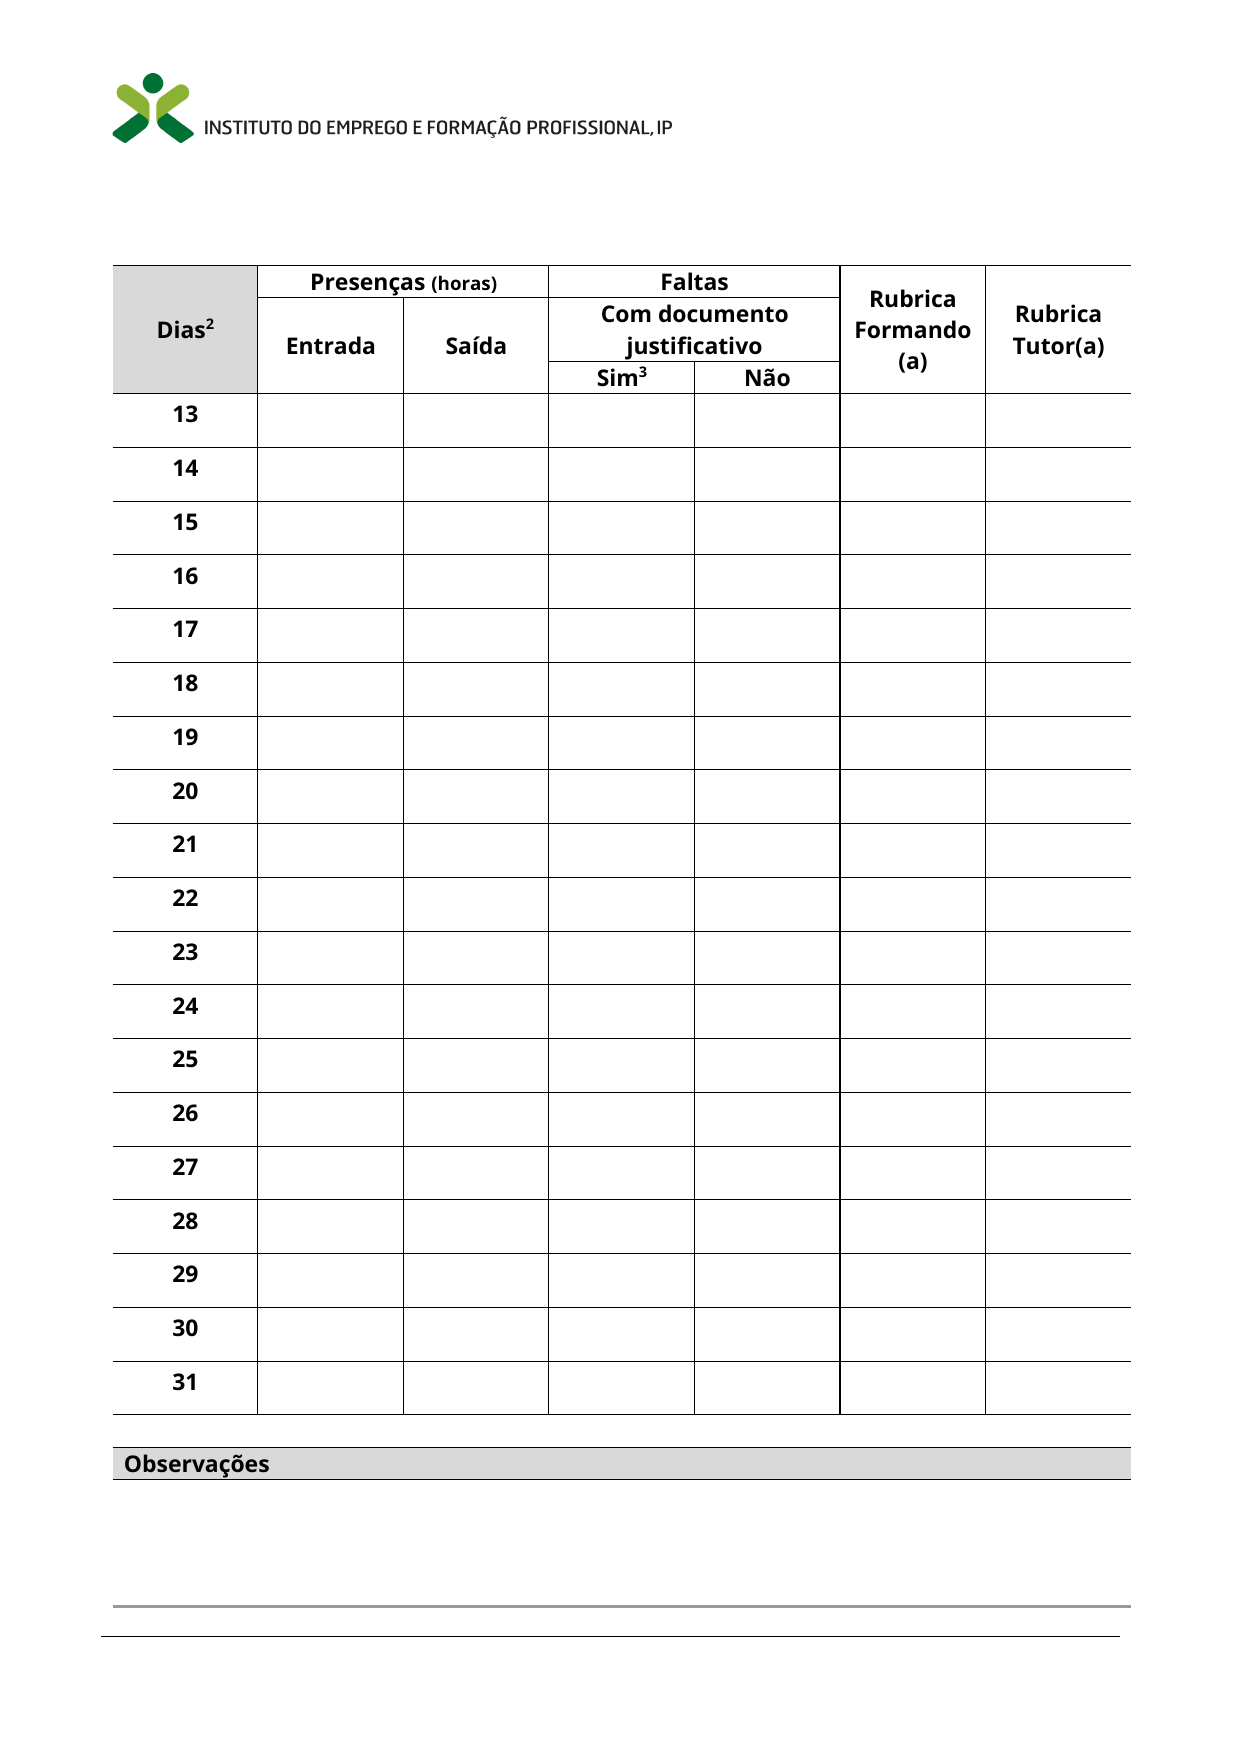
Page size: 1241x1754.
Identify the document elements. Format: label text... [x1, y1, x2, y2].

table_cell 20 [113, 770, 257, 823]
table_cell [986, 1147, 1131, 1199]
table_header Observações [113, 1448, 1131, 1479]
table_cell [695, 448, 839, 501]
table_cell [986, 770, 1131, 823]
table_header Rubrica Tutor(a) [986, 266, 1131, 393]
table_cell 13 [113, 394, 257, 447]
table_cell [695, 1147, 839, 1199]
table_cell [841, 394, 985, 447]
table_cell [404, 1093, 548, 1146]
table_cell [404, 1362, 548, 1414]
table_cell [404, 502, 548, 554]
table_cell [695, 1362, 839, 1414]
table_cell Entrada [258, 298, 403, 393]
table_cell [404, 1147, 548, 1199]
table_cell [404, 1254, 548, 1307]
table_cell [695, 717, 839, 769]
table_cell 28 [113, 1200, 257, 1253]
table_cell 17 [113, 609, 257, 662]
table_cell [986, 663, 1131, 716]
table_cell [549, 1147, 694, 1199]
table_cell [404, 394, 548, 447]
table_cell [986, 824, 1131, 877]
table_cell [841, 609, 985, 662]
table_cell [695, 1254, 839, 1307]
table_cell [695, 878, 839, 931]
table_cell [986, 394, 1131, 447]
table_cell 22 [113, 878, 257, 931]
table_cell Saída [404, 298, 548, 393]
table_cell [986, 1039, 1131, 1092]
table_cell [258, 985, 403, 1038]
table_cell [986, 1362, 1131, 1414]
table_cell [549, 1308, 694, 1361]
table_header Dias2 [113, 266, 257, 393]
table_cell [695, 770, 839, 823]
table_cell [695, 1308, 839, 1361]
table_cell [549, 1362, 694, 1414]
table_cell [841, 1147, 985, 1199]
table_cell [841, 555, 985, 608]
table_cell 29 [113, 1254, 257, 1307]
table_cell [258, 1039, 403, 1092]
table_cell [404, 770, 548, 823]
table_cell [549, 878, 694, 931]
table_cell [258, 1147, 403, 1199]
table_cell [986, 555, 1131, 608]
table_cell [404, 555, 548, 608]
table_cell [549, 1039, 694, 1092]
table_cell [404, 824, 548, 877]
table_cell [841, 502, 985, 554]
table_cell [841, 932, 985, 984]
table_cell [258, 1093, 403, 1146]
table_cell [986, 1254, 1131, 1307]
table_cell [258, 1200, 403, 1253]
table_cell [404, 663, 548, 716]
table_cell 21 [113, 824, 257, 877]
table_cell [695, 663, 839, 716]
table_cell [258, 555, 403, 608]
table_cell [258, 663, 403, 716]
table_cell 16 [113, 555, 257, 608]
table_cell [549, 932, 694, 984]
table_cell [986, 609, 1131, 662]
table_cell [404, 878, 548, 931]
table_cell Com documento justificativo [549, 298, 839, 361]
table_cell [695, 1093, 839, 1146]
table_cell [549, 985, 694, 1038]
table_header Presenças (horas) [258, 266, 548, 297]
table_cell 26 [113, 1093, 257, 1146]
table_cell [258, 717, 403, 769]
table_cell 19 [113, 717, 257, 769]
table_cell [841, 663, 985, 716]
table_header Rubrica Formando(a) [841, 266, 985, 393]
table_cell [258, 1254, 403, 1307]
table_cell [258, 824, 403, 877]
table_cell [841, 717, 985, 769]
table_cell [695, 1200, 839, 1253]
table_cell [549, 1254, 694, 1307]
table_cell [549, 1093, 694, 1146]
table_cell [841, 1039, 985, 1092]
table_cell [695, 1039, 839, 1092]
table_cell [549, 770, 694, 823]
table_cell [841, 1362, 985, 1414]
table_cell [986, 1308, 1131, 1361]
table_cell [549, 1200, 694, 1253]
table_cell [549, 663, 694, 716]
table_cell [258, 502, 403, 554]
table_cell [695, 932, 839, 984]
table_cell Sim3 [549, 362, 694, 393]
table_cell [549, 824, 694, 877]
table_cell [986, 448, 1131, 501]
table_cell [841, 878, 985, 931]
table_cell [841, 1254, 985, 1307]
table_cell [986, 1093, 1131, 1146]
table_cell [986, 985, 1131, 1038]
table_header Faltas [549, 266, 839, 297]
table_cell [841, 1200, 985, 1253]
table_cell [404, 609, 548, 662]
table_cell [549, 609, 694, 662]
table_cell [549, 555, 694, 608]
table_cell [986, 932, 1131, 984]
table_cell [404, 448, 548, 501]
table_cell 30 [113, 1308, 257, 1361]
table_cell [841, 1093, 985, 1146]
table_cell [258, 609, 403, 662]
table_cell 24 [113, 985, 257, 1038]
table_cell [404, 985, 548, 1038]
table_cell [841, 824, 985, 877]
table_cell [695, 555, 839, 608]
table_cell [113, 1480, 1131, 1605]
table_cell [404, 1039, 548, 1092]
table_cell [258, 394, 403, 447]
table_cell [986, 502, 1131, 554]
table_cell 15 [113, 502, 257, 554]
table_cell 27 [113, 1147, 257, 1199]
table_cell [549, 502, 694, 554]
table_cell [258, 448, 403, 501]
table_cell 31 [113, 1362, 257, 1414]
table_cell [841, 448, 985, 501]
table_cell [695, 609, 839, 662]
table_cell [841, 770, 985, 823]
table_cell 25 [113, 1039, 257, 1092]
table_cell [404, 1308, 548, 1361]
table_cell [258, 1362, 403, 1414]
table_cell 23 [113, 932, 257, 984]
table_cell 14 [113, 448, 257, 501]
table_cell [986, 1200, 1131, 1253]
table_cell [986, 878, 1131, 931]
table_cell [549, 394, 694, 447]
table_cell [549, 717, 694, 769]
table_cell [404, 1200, 548, 1253]
table_cell [258, 1308, 403, 1361]
table_cell [549, 448, 694, 501]
table_cell [841, 1308, 985, 1361]
table_cell Não [695, 362, 839, 393]
table_cell [258, 932, 403, 984]
table_cell [695, 394, 839, 447]
table_cell [695, 502, 839, 554]
table_cell [841, 985, 985, 1038]
table_cell [258, 878, 403, 931]
table_cell [695, 824, 839, 877]
table_cell [986, 717, 1131, 769]
table_cell [695, 985, 839, 1038]
table_cell [404, 717, 548, 769]
table_cell [404, 932, 548, 984]
table_cell [258, 770, 403, 823]
table_cell 18 [113, 663, 257, 716]
